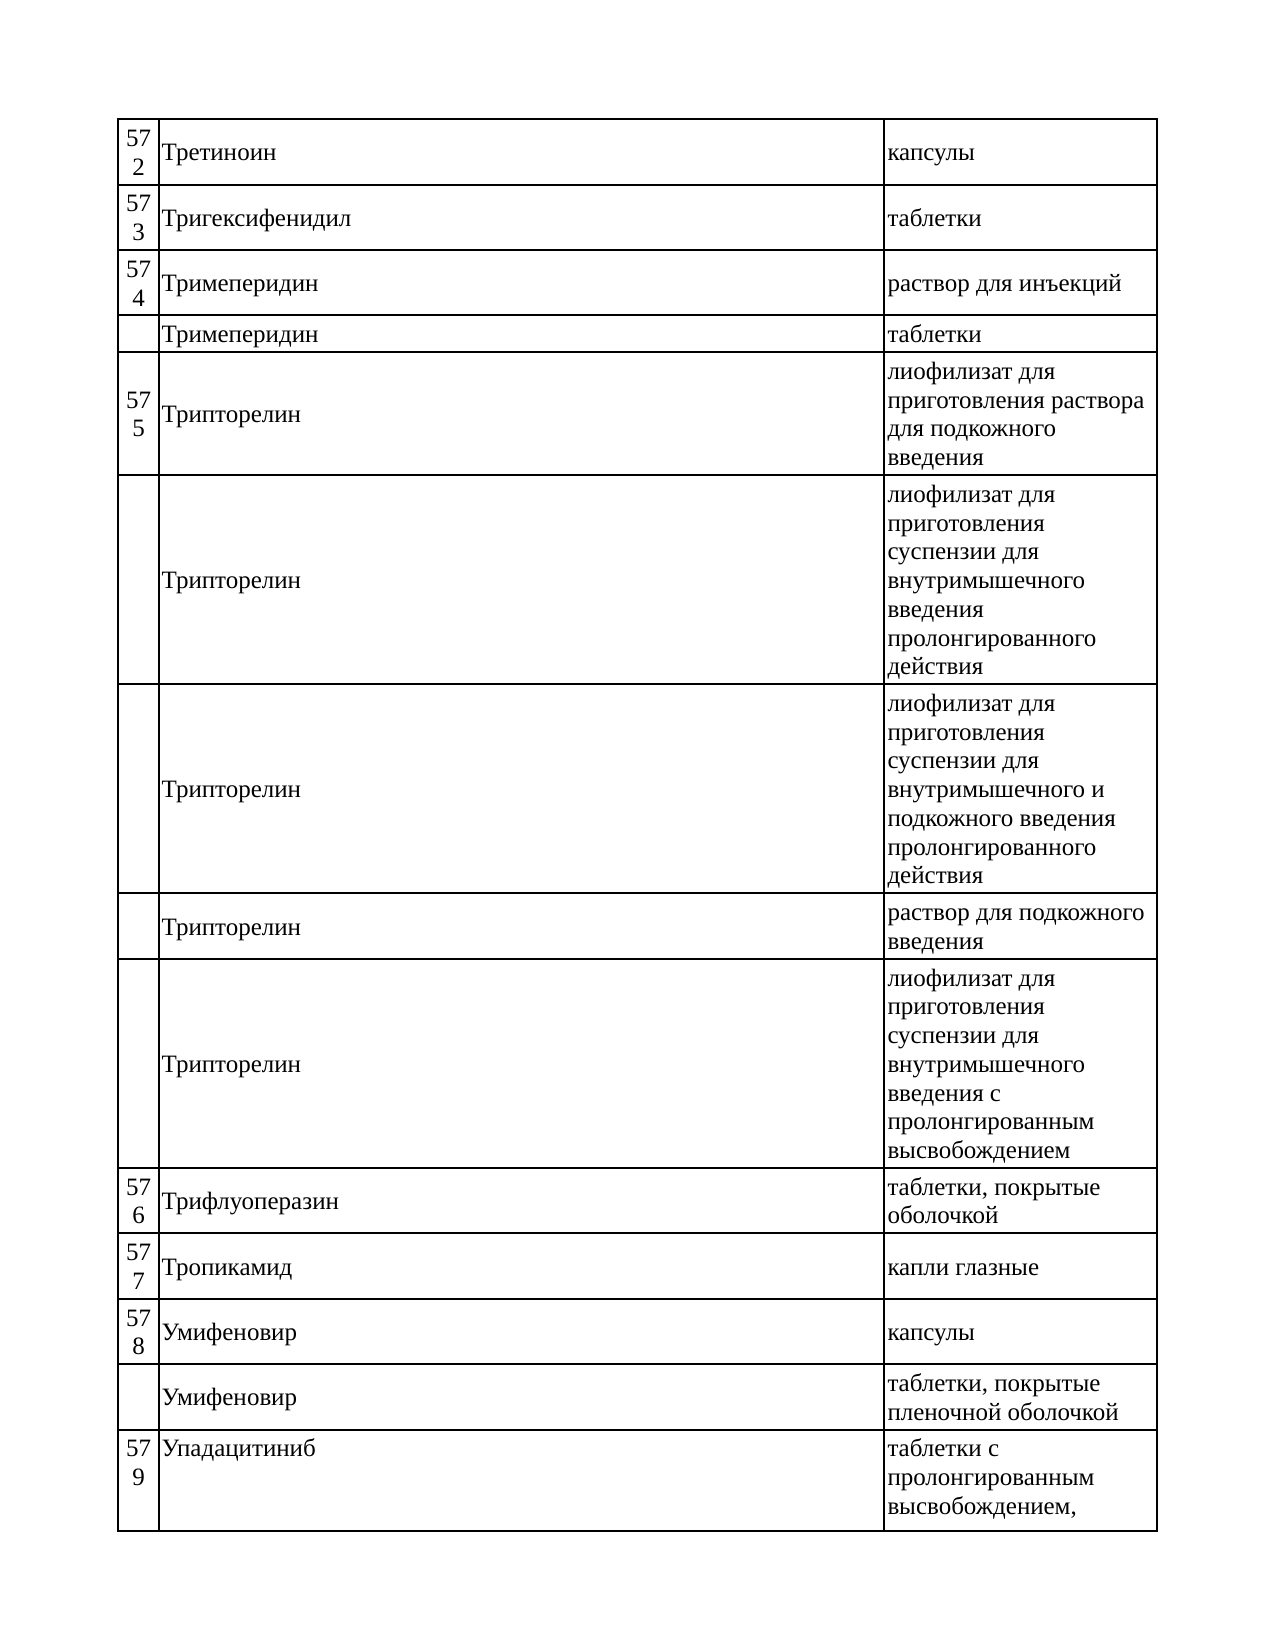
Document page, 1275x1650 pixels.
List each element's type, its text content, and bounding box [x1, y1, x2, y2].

table_cell 577 [119, 1234, 158, 1298]
table_cell Трипторелин [160, 476, 883, 683]
table_cell лиофилизат для приготовления суспензии для внутримышечного и подкожного введения пролонгированного действия [885, 685, 1156, 892]
table_cell таблетки [885, 316, 1156, 351]
table_cell [119, 316, 158, 351]
table_cell Умифеновир [160, 1300, 883, 1363]
table_cell капсулы [885, 120, 1156, 183]
table_cell Трипторелин [160, 685, 883, 892]
table_cell 578 [119, 1300, 158, 1363]
table_cell Тримеперидин [160, 251, 883, 314]
table_cell таблетки с пролонгированным высвобождением, [885, 1431, 1156, 1530]
table_cell раствор для подкожного введения [885, 894, 1156, 958]
table_cell 575 [119, 353, 158, 474]
table_cell Трипторелин [160, 353, 883, 474]
table_cell 579 [119, 1431, 158, 1530]
table_cell [119, 960, 158, 1167]
table_cell капли глазные [885, 1234, 1156, 1298]
table_cell 574 [119, 251, 158, 314]
table_cell 573 [119, 186, 158, 249]
table_cell Тропикамид [160, 1234, 883, 1298]
table_cell Трипторелин [160, 960, 883, 1167]
table_cell лиофилизат для приготовления суспензии для внутримышечного введения пролонгированного действия [885, 476, 1156, 683]
table_cell [119, 685, 158, 892]
table_cell [119, 894, 158, 958]
table_cell таблетки, покрытые пленочной оболочкой [885, 1365, 1156, 1428]
table_cell Тригексифенидил [160, 186, 883, 249]
table_cell Трифлуоперазин [160, 1169, 883, 1232]
table_cell [119, 1365, 158, 1428]
table_cell лиофилизат для приготовления раствора для подкожного введения [885, 353, 1156, 474]
table_cell Умифеновир [160, 1365, 883, 1428]
table_cell таблетки, покрытые оболочкой [885, 1169, 1156, 1232]
table_cell раствор для инъекций [885, 251, 1156, 314]
table_cell Трипторелин [160, 894, 883, 958]
table_cell 576 [119, 1169, 158, 1232]
table_cell лиофилизат для приготовления суспензии для внутримышечного введения с пролонгированным высвобождением [885, 960, 1156, 1167]
table_cell капсулы [885, 1300, 1156, 1363]
table_cell Тримеперидин [160, 316, 883, 351]
table_cell Третиноин [160, 120, 883, 183]
table_cell [119, 476, 158, 683]
table_cell Упадацитиниб [160, 1431, 883, 1530]
table_cell таблетки [885, 186, 1156, 249]
table_cell 572 [119, 120, 158, 183]
